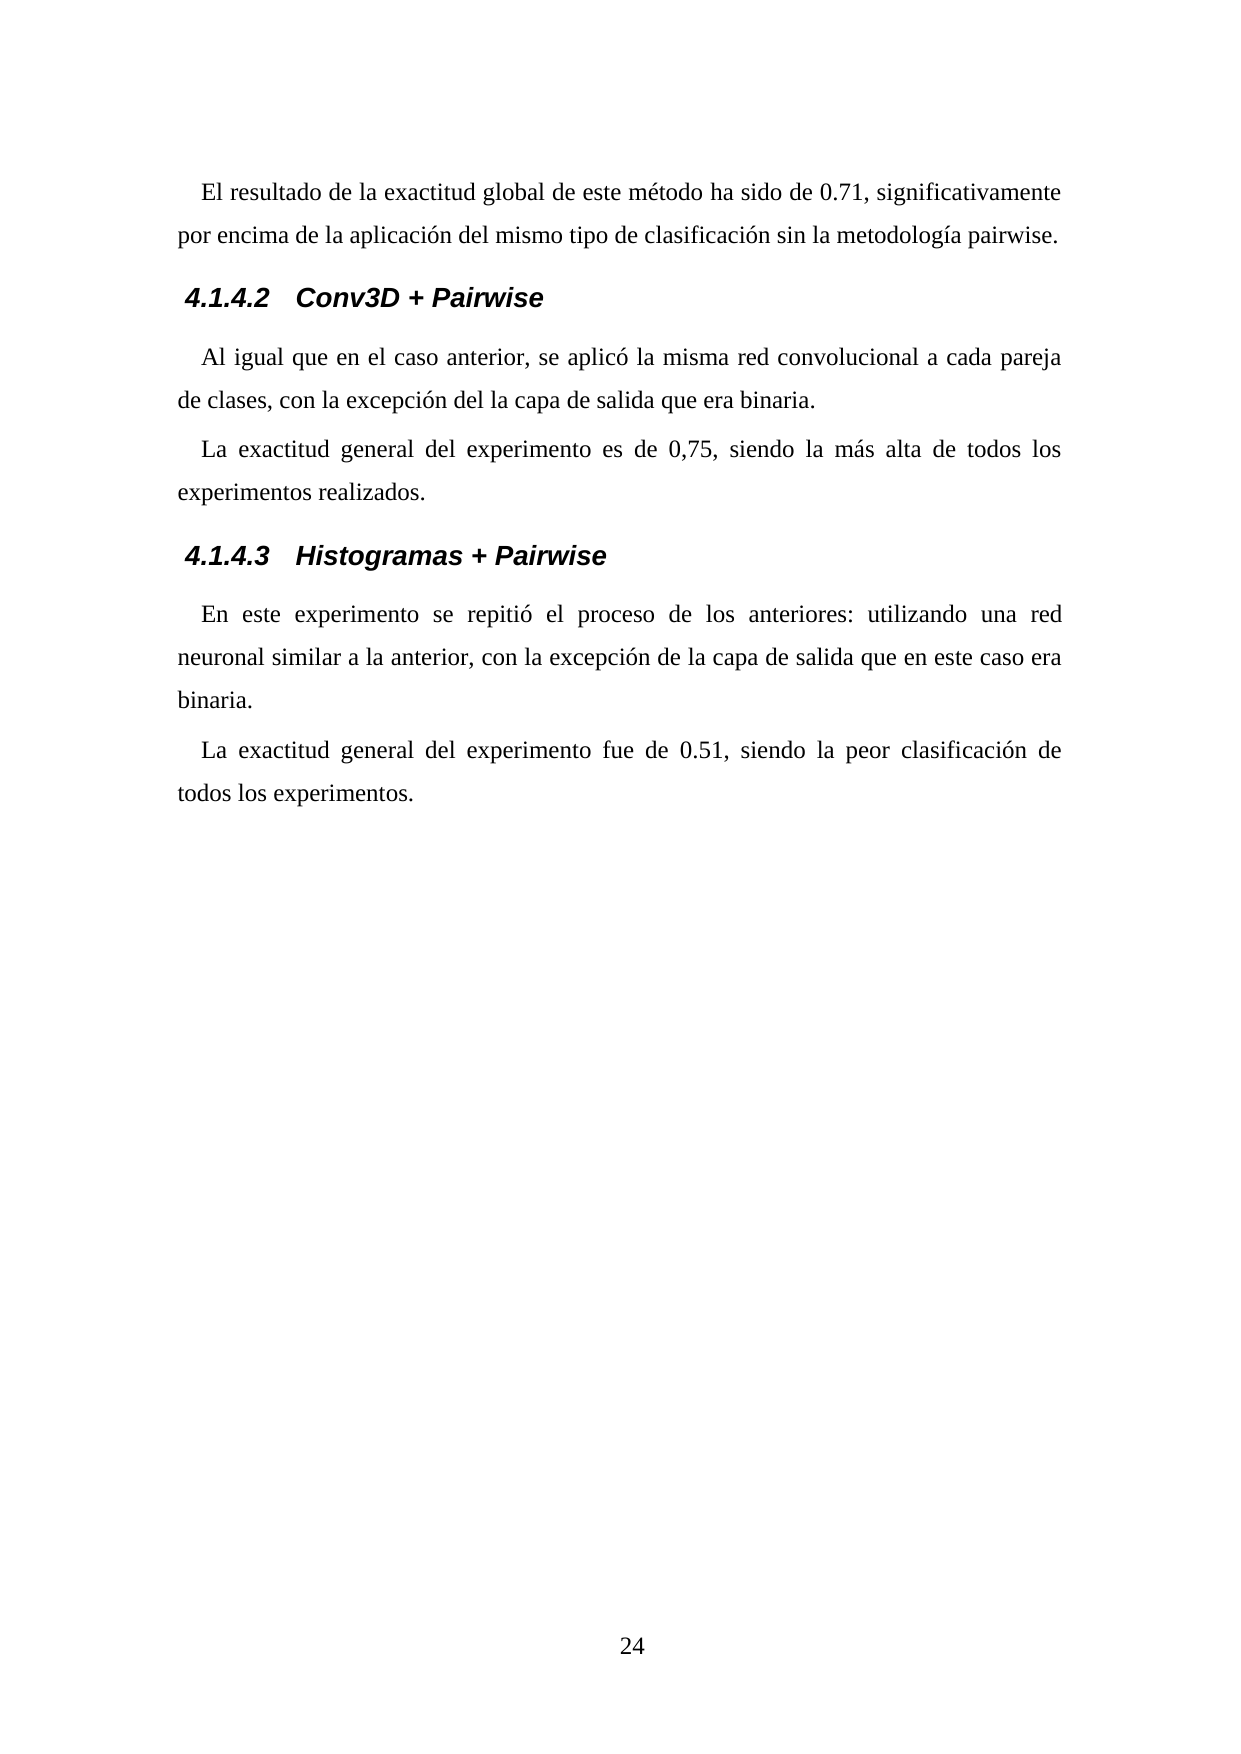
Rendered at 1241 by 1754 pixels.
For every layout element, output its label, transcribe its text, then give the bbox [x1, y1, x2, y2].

text La exactitud general del experimento es de 0,75, siendo la más alta de todos los experimentos realizados. [177, 434, 1063, 506]
text El resultado de la exactitud global de este método ha sido de 0.71, significativamente por encima de la aplicación del mismo tipo de clasificación sin la metodología pairwise. [177, 177, 1063, 249]
text La exactitud general del experimento fue de 0.51, siendo la peor clasificación de todos los experimentos. [177, 735, 1063, 807]
text En este experimento se repitió el proceso de los anteriores: utilizando una red neuronal similar a la anterior, con la excepción de la capa de salida que en este caso era binaria. [177, 599, 1063, 714]
subtitle Conv3D + Pairwise [177, 282, 1063, 314]
text Al igual que en el caso anterior, se aplicó la misma red convolucional a cada pareja de clases, con la excepción del la capa de salida que era binaria. [177, 342, 1063, 414]
subtitle Histogramas + Pairwise [177, 539, 1063, 571]
